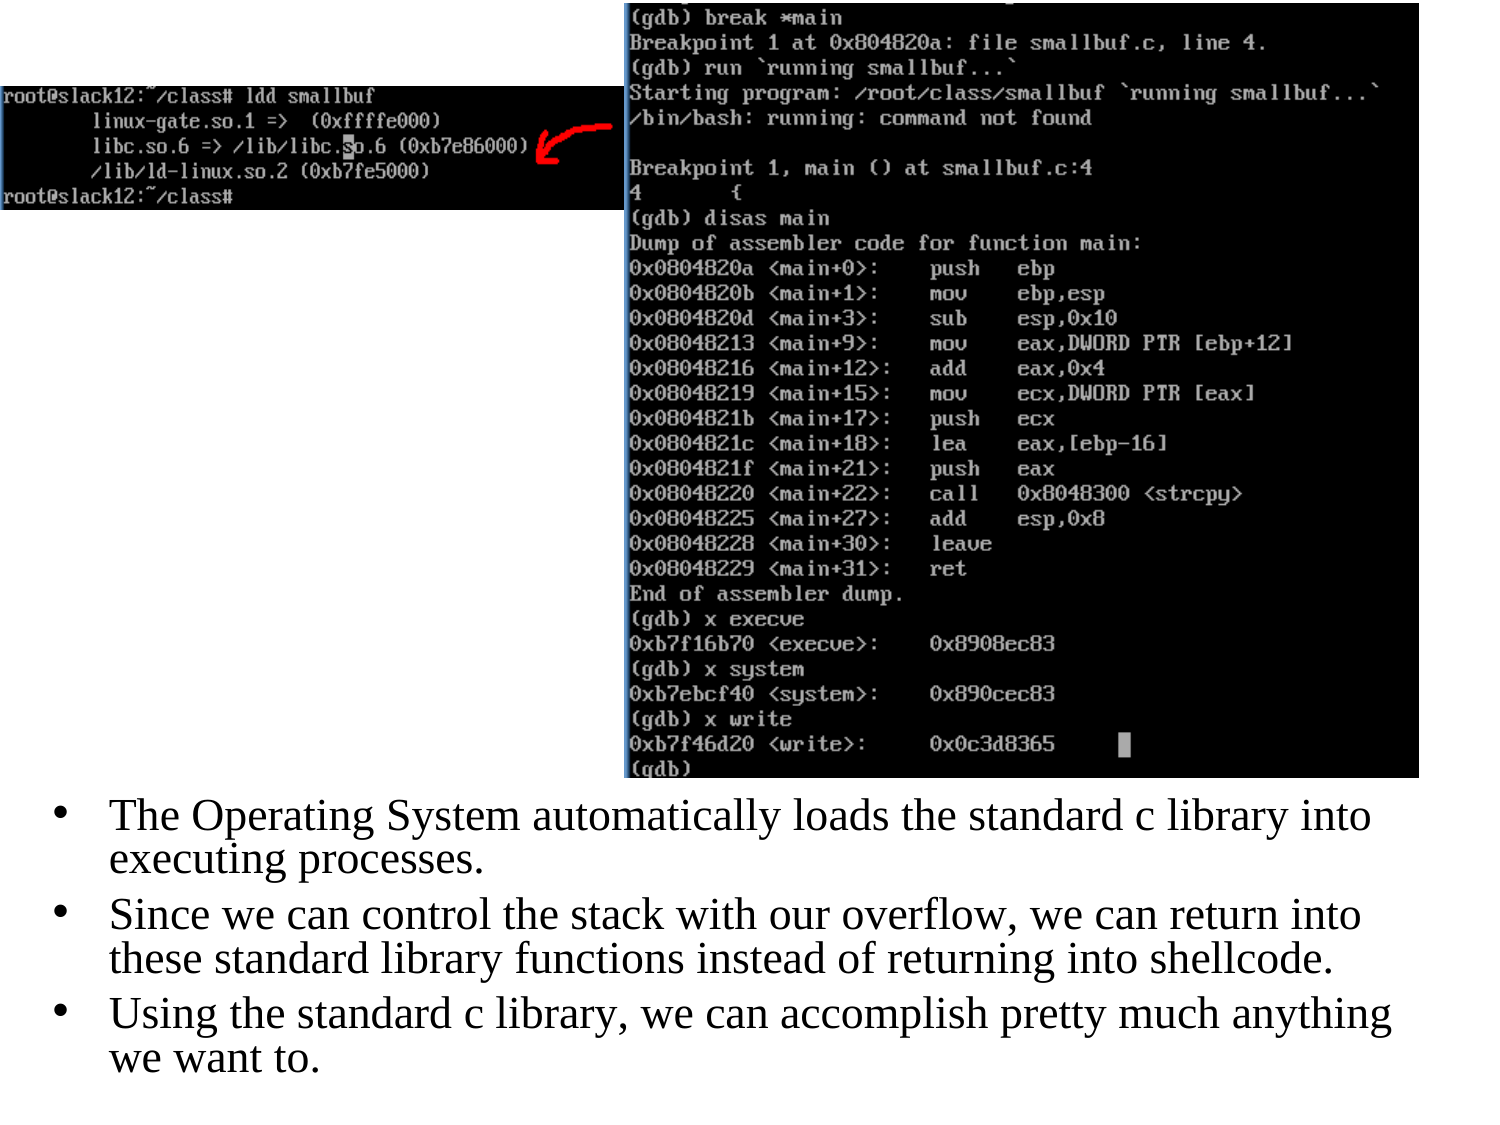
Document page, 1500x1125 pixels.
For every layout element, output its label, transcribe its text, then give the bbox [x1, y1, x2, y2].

list The Operating System automatically loads the standard c library into executing processes. Since we can control the stack with our overflow, we can return into these standard library functions instead of returning into shellcode. Using the standard c library, we can accomplish pretty much anything we want to. [37, 787, 1463, 1125]
picture [0, 3, 1419, 778]
